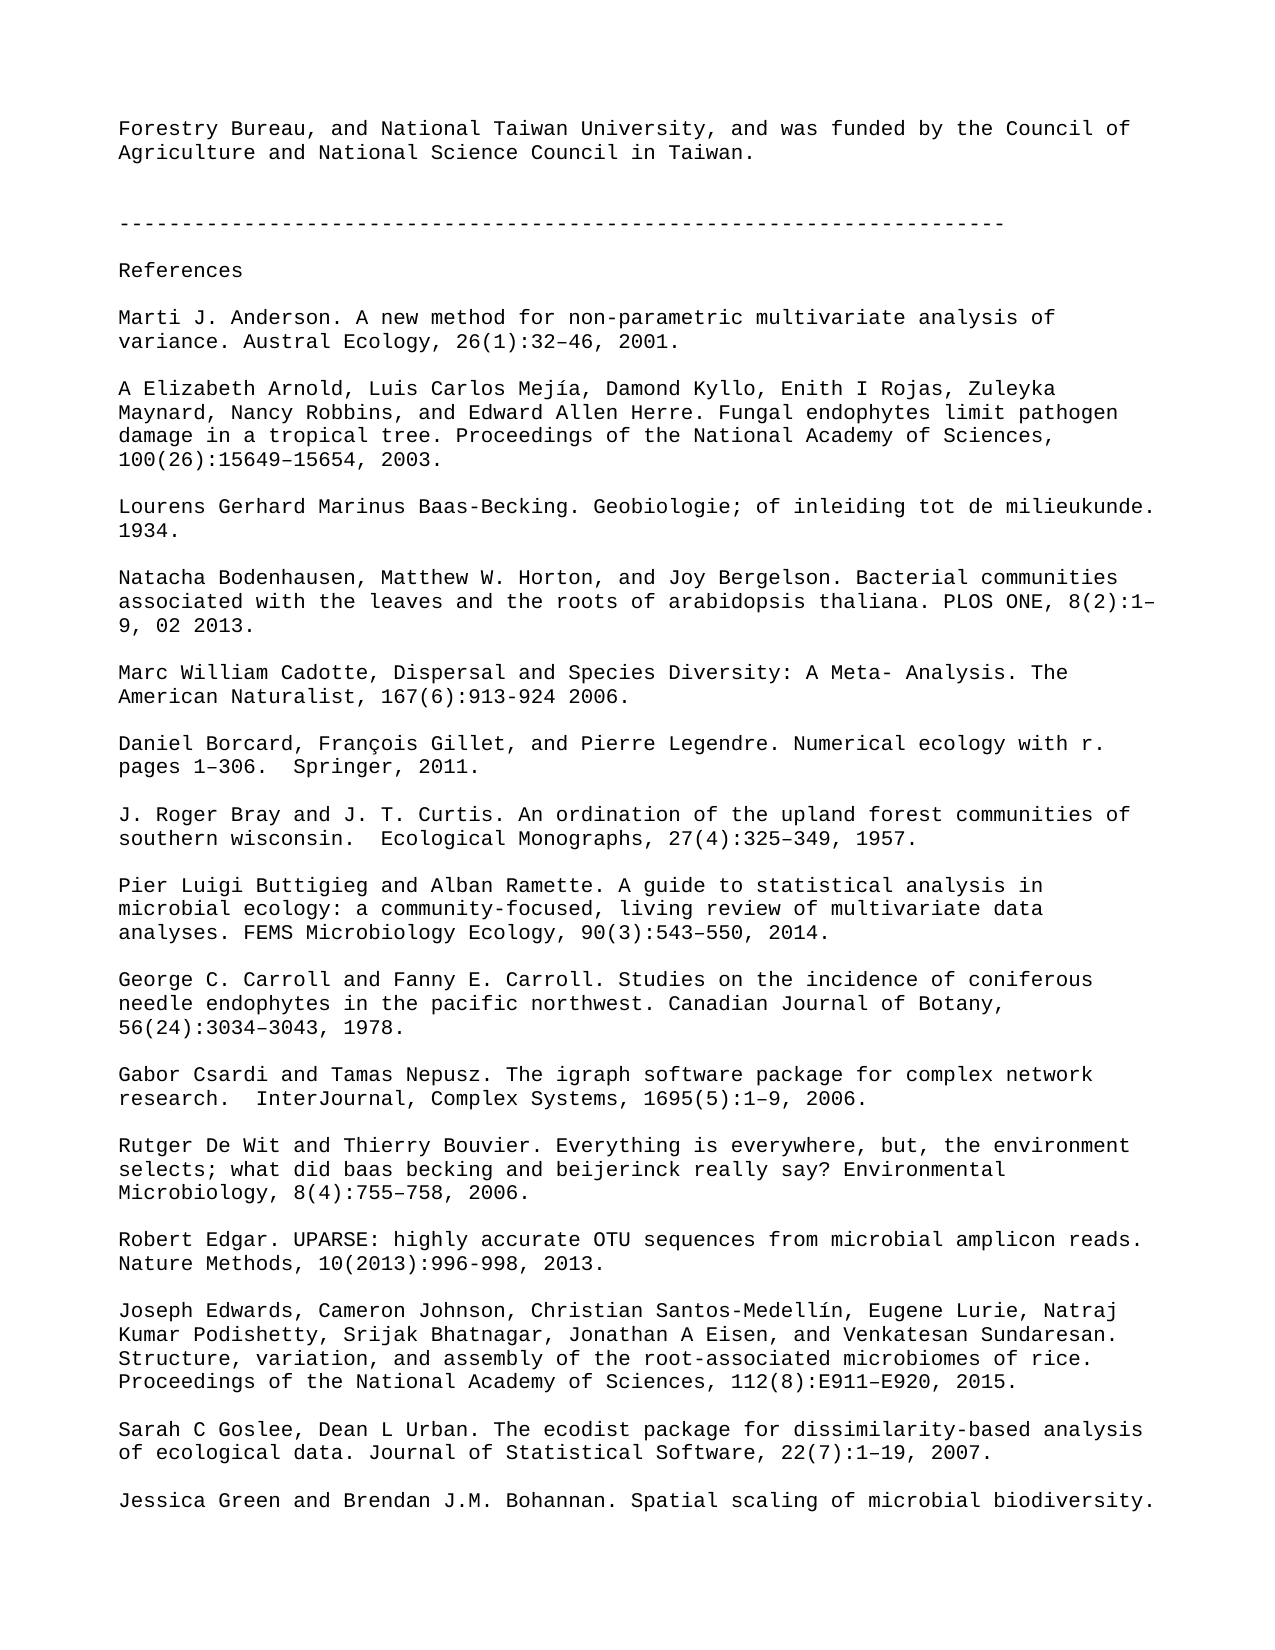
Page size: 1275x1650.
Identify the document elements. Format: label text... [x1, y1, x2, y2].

text George C. Carroll and Fanny E. Carroll. Studies on the incidence of coniferous needle endophytes in the pacific northwest. Canadian Journal of Botany, 56(24):3034–3043, 1978. [118, 969, 1157, 1040]
text J. Roger Bray and J. T. Curtis. An ordination of the upland forest communities of southern wisconsin. Ecological Monographs, 27(4):325–349, 1957. [118, 804, 1157, 851]
text Joseph Edwards, Cameron Johnson, Christian Santos-Medellín, Eugene Lurie, Natraj Kumar Podishetty, Srijak Bhatnagar, Jonathan A Eisen, and Venkatesan Sundaresan. Structure, variation, and assembly of the root-associated microbiomes of rice. Proceedings of the National Academy of Sciences, 112(8):E911–E920, 2015. [118, 1300, 1157, 1395]
text Lourens Gerhard Marinus Baas-Becking. Geobiologie; of inleiding tot de milieukunde. 1934. [118, 496, 1157, 544]
text Gabor Csardi and Tamas Nepusz. The igraph software package for complex network research. InterJournal, Complex Systems, 1695(5):1–9, 2006. [118, 1064, 1157, 1111]
text Robert Edgar. UPARSE: highly accurate OTU sequences from microbial amplicon reads. Nature Methods, 10(2013):996-998, 2013. [118, 1229, 1157, 1277]
text Jessica Green and Brendan J.M. Bohannan. Spatial scaling of microbial biodiversity. [118, 1489, 1157, 1513]
text Sarah C Goslee, Dean L Urban. The ecodist package for dissimilarity-based analysis of ecological data. Journal of Statistical Software, 22(7):1–19, 2007. [118, 1419, 1157, 1466]
text Natacha Bodenhausen, Matthew W. Horton, and Joy Bergelson. Bacterial communities associated with the leaves and the roots of arabidopsis thaliana. PLOS ONE, 8(2):1–9, 02 2013. [118, 567, 1157, 638]
text Marc William Cadotte, Dispersal and Species Diversity: A Meta‐ Analysis. The American Naturalist, 167(6):913-924 2006. [118, 662, 1157, 709]
text Marti J. Anderson. A new method for non-parametric multivariate analysis of variance. Austral Ecology, 26(1):32–46, 2001. [118, 307, 1157, 354]
text A Elizabeth Arnold, Luis Carlos Mejía, Damond Kyllo, Enith I Rojas, Zuleyka Maynard, Nancy Robbins, and Edward Allen Herre. Fungal endophytes limit pathogen damage in a tropical tree. Proceedings of the National Academy of Sciences, 100(26):15649–15654, 2003. [118, 378, 1157, 473]
text ----------------------------------------------------------------------- [118, 213, 1157, 236]
text Pier Luigi Buttigieg and Alban Ramette. A guide to statistical analysis in microbial ecology: a community-focused, living review of multivariate data analyses. FEMS Microbiology Ecology, 90(3):543–550, 2014. [118, 875, 1157, 946]
text References [118, 260, 1157, 284]
text Forestry Bureau, and National Taiwan University, and was funded by the Council of Agriculture and National Science Council in Taiwan. [118, 118, 1157, 165]
text Rutger De Wit and Thierry Bouvier. Everything is everywhere, but, the environment selects; what did baas becking and beijerinck really say? Environmental Microbiology, 8(4):755–758, 2006. [118, 1135, 1157, 1206]
text Daniel Borcard, François Gillet, and Pierre Legendre. Numerical ecology with r. pages 1–306. Springer, 2011. [118, 733, 1157, 780]
